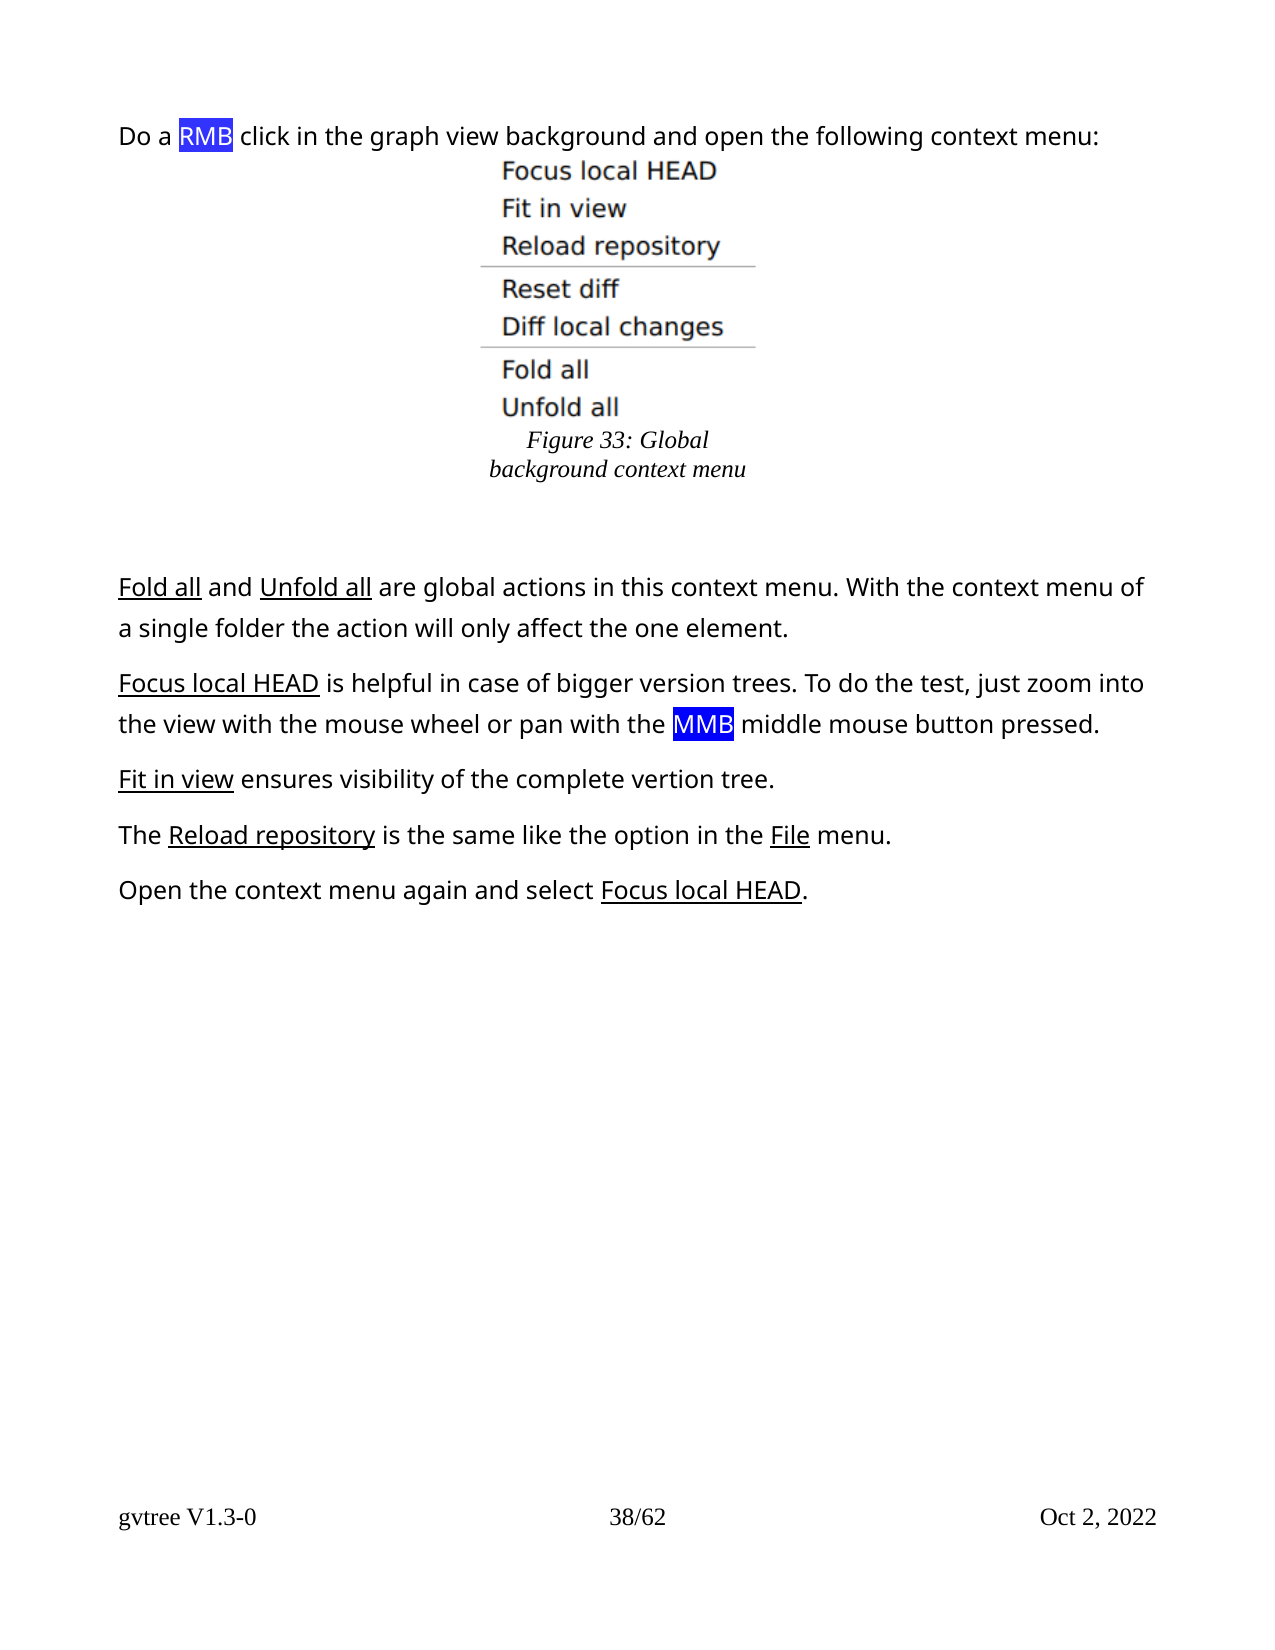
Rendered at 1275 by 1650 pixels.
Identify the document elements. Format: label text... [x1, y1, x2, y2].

text The Reload repository is the same like the option in the File menu. [118, 817, 1157, 852]
text Do a RMB click in the graph view background and open the following context menu: [118, 118, 1157, 152]
picture [478, 152, 760, 426]
text Figure 33: Global background context menu [467, 426, 771, 483]
text Fit in view ensures visibility of the complete vertion tree. [118, 762, 1157, 796]
text Open the context menu again and select Focus local HEAD. [118, 873, 1157, 907]
text Fold all and Unfold all are global actions in this context menu. With the context menu of a single folder the action will only affect the one element. [118, 569, 1157, 644]
text Focus local HEAD is helpful in case of bigger version trees. To do the test, just zoom into the view with the mouse wheel or pan with the MMB middle mouse button pressed. [118, 666, 1157, 741]
